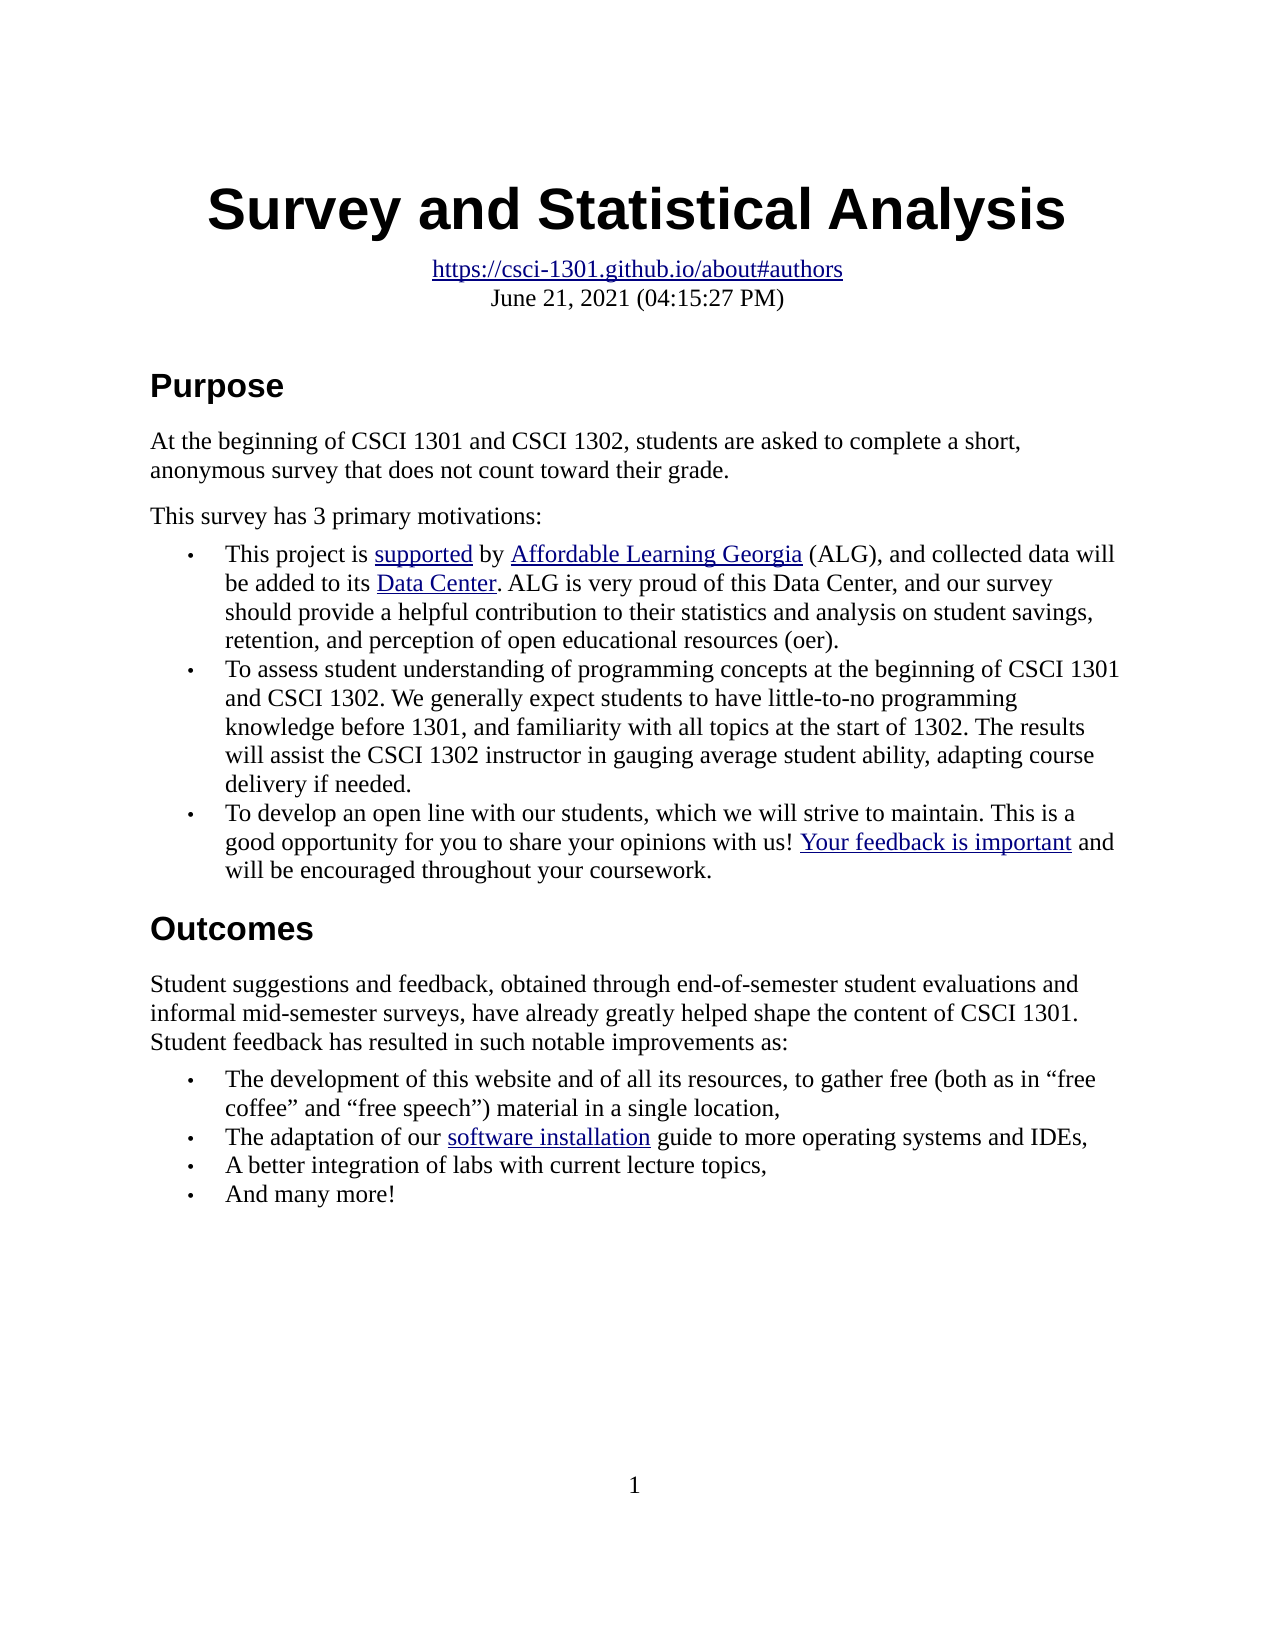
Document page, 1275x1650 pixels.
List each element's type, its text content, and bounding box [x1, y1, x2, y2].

list To assess student understanding of programming concepts at the beginning of CSCI 1301 and CSCI 1302. We generally expect students to have little-to-no programming knowledge before 1301, and familiarity with all topics at the start of 1302. The results will assist the CSCI 1302 instructor in gauging average student ability, adapting course delivery if needed. [187, 654, 1125, 798]
text At the beginning of CSCI 1301 and CSCI 1302, students are asked to complete a short, anonymous survey that does not count toward their grade. [150, 426, 1125, 483]
title Survey and Statistical Analysis [150, 175, 1125, 242]
text https://csci-1301.github.io/about#authors [150, 254, 1125, 283]
text This survey has 3 primary motivations: [150, 501, 1125, 530]
list This project is supported by Affordable Learning Georgia (ALG), and collected data will be added to its Data Center. ALG is very proud of this Data Center, and our survey should provide a helpful contribution to their statistics and analysis on student savings, retention, and perception of open educational resources (oer). [187, 539, 1125, 654]
list The adaptation of our software installation guide to more operating systems and IDEs, [187, 1122, 1125, 1151]
list The development of this website and of all its resources, to gather free (both as in “free coffee” and “free speech”) material in a single location, [187, 1064, 1125, 1122]
text June 21, 2021 (04:15:27 PM) [150, 283, 1125, 312]
list To develop an open line with our students, which we will strive to maintain. This is a good opportunity for you to share your opinions with us! Your feedback is important and will be encouraged throughout your coursework. [187, 798, 1125, 884]
list And many more! [187, 1179, 1125, 1208]
subtitle Outcomes [150, 909, 1125, 948]
subtitle Purpose [150, 366, 1125, 404]
text Student suggestions and feedback, obtained through end-of-semester student evaluations and informal mid-semester surveys, have already greatly helped shape the content of CSCI 1301. Student feedback has resulted in such notable improvements as: [150, 969, 1125, 1055]
list A better integration of labs with current lecture topics, [187, 1151, 1125, 1179]
